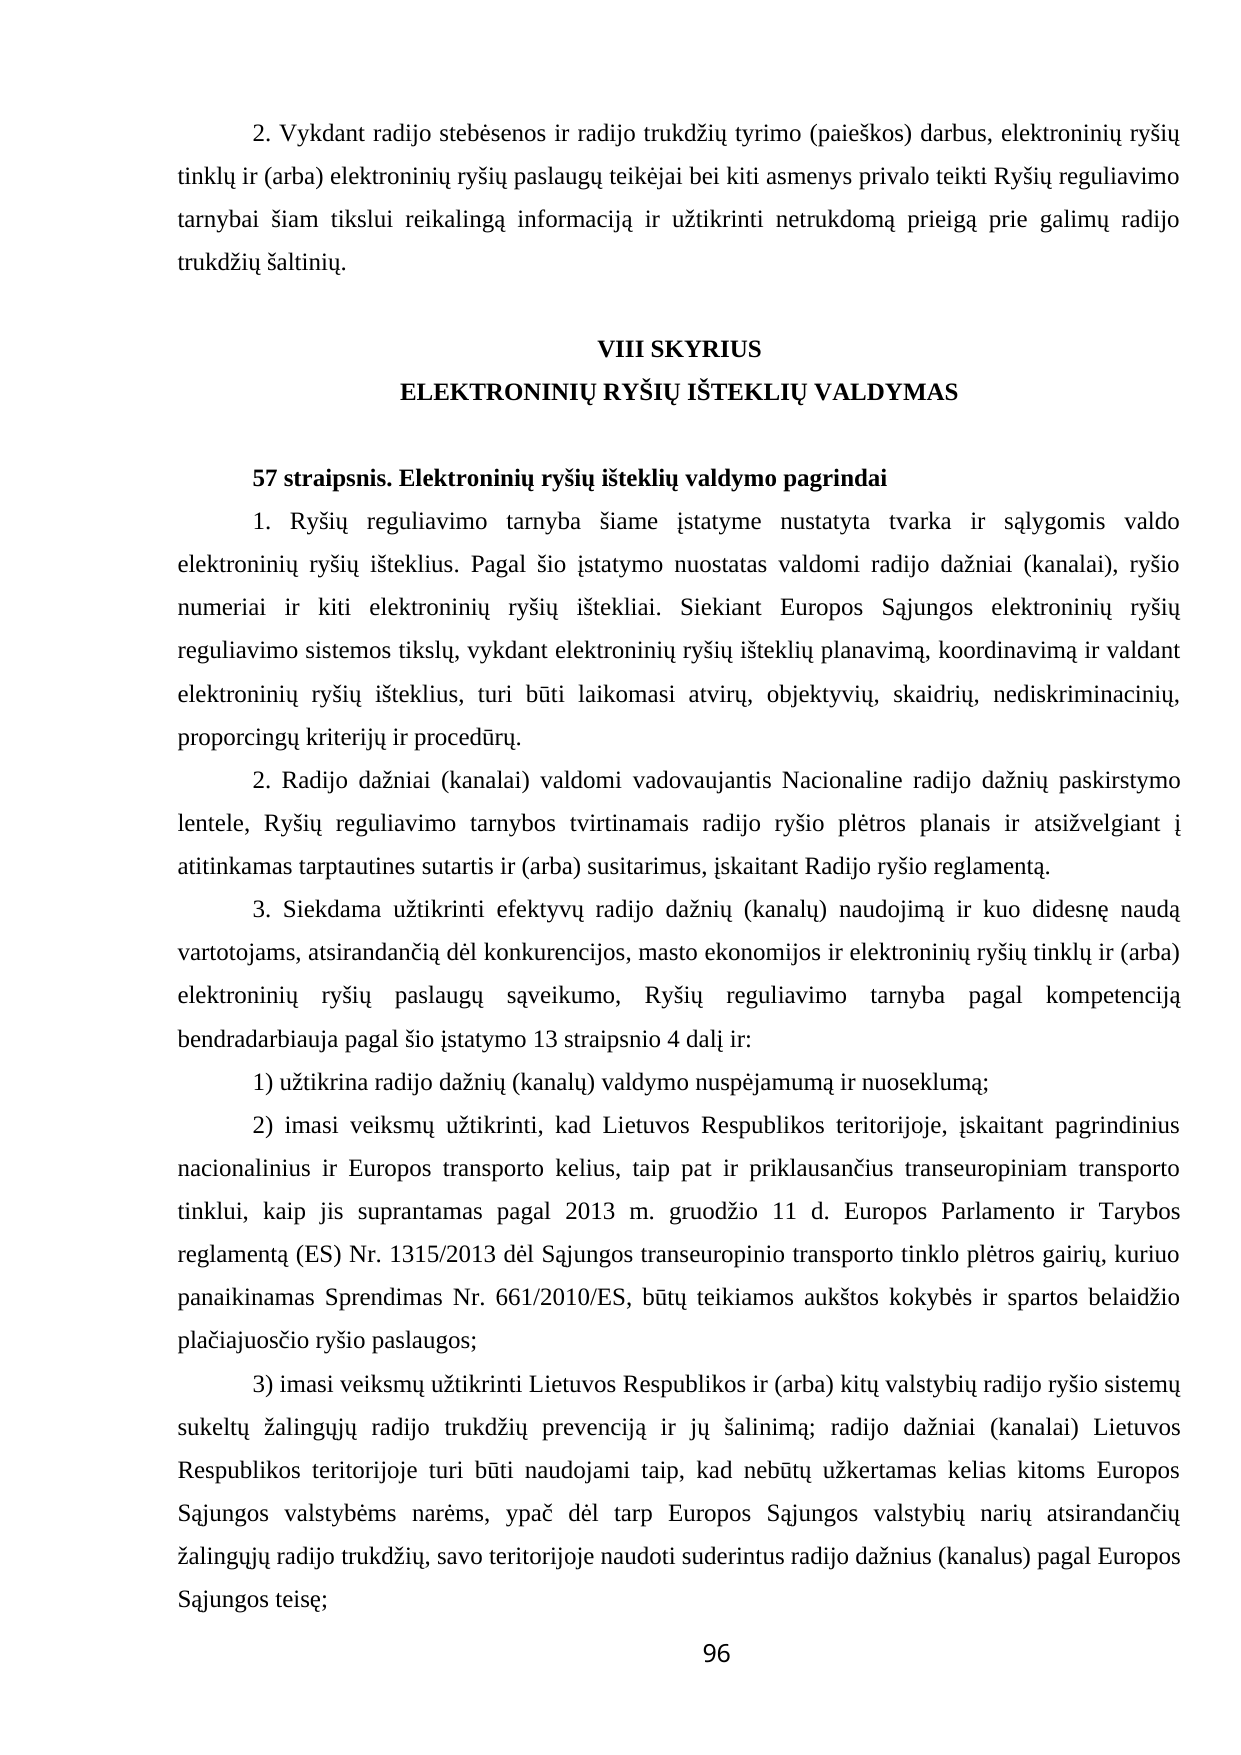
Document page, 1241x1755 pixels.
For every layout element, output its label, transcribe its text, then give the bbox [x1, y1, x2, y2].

text 2) imasi veiksmų užtikrinti, kad Lietuvos Respublikos teritorijoje, įskaitant pagrindinius nacionalinius ir Europos transporto kelius, taip pat ir priklausančius transeuropiniam transporto tinklui, kaip jis suprantamas pagal 2013 m. gruodžio 11 d. Europos Parlamento ir Tarybos reglamentą (ES) Nr. 1315/2013 dėl Sąjungos transeuropinio transporto tinklo plėtros gairių, kuriuo panaikinamas Sprendimas Nr. 661/2010/ES, būtų teikiamos aukštos kokybės ir spartos belaidžio plačiajuosčio ryšio paslaugos; [177, 1110, 1181, 1354]
text 57 straipsnis. Elektroninių ryšių išteklių valdymo pagrindai [177, 463, 1181, 492]
text 1. Ryšių reguliavimo tarnyba šiame įstatyme nustatyta tvarka ir sąlygomis valdo elektroninių ryšių išteklius. Pagal šio įstatymo nuostatas valdomi radijo dažniai (kanalai), ryšio numeriai ir kiti elektroninių ryšių ištekliai. Siekiant Europos Sąjungos elektroninių ryšių reguliavimo sistemos tikslų, vykdant elektroninių ryšių išteklių planavimą, koordinavimą ir valdant elektroninių ryšių išteklius, turi būti laikomasi atvirų, objektyvių, skaidrių, nediskriminacinių, proporcingų kriterijų ir procedūrų. [177, 506, 1181, 751]
text 2. Radijo dažniai (kanalai) valdomi vadovaujantis Nacionaline radijo dažnių paskirstymo lentele, Ryšių reguliavimo tarnybos tvirtinamais radijo ryšio plėtros planais ir atsižvelgiant į atitinkamas tarptautines sutartis ir (arba) susitarimus, įskaitant Radijo ryšio reglamentą. [177, 765, 1181, 880]
text 1) užtikrina radijo dažnių (kanalų) valdymo nuspėjamumą ir nuoseklumą; [177, 1067, 1181, 1096]
text VIII SKYRIUS [177, 334, 1181, 362]
text 2. Vykdant radijo stebėsenos ir radijo trukdžių tyrimo (paieškos) darbus, elektroninių ryšių tinklų ir (arba) elektroninių ryšių paslaugų teikėjai bei kiti asmenys privalo teikti Ryšių reguliavimo tarnybai šiam tikslui reikalingą informaciją ir užtikrinti netrukdomą prieigą prie galimų radijo trukdžių šaltinių. [177, 118, 1181, 276]
text ELEKTRONINIŲ RYŠIŲ IŠTEKLIŲ VALDYMAS [177, 377, 1181, 406]
text 3) imasi veiksmų užtikrinti Lietuvos Respublikos ir (arba) kitų valstybių radijo ryšio sistemų sukeltų žalingųjų radijo trukdžių prevenciją ir jų šalinimą; radijo dažniai (kanalai) Lietuvos Respublikos teritorijoje turi būti naudojami taip, kad nebūtų užkertamas kelias kitoms Europos Sąjungos valstybėms narėms, ypač dėl tarp Europos Sąjungos valstybių narių atsirandančių žalingųjų radijo trukdžių, savo teritorijoje naudoti suderintus radijo dažnius (kanalus) pagal Europos Sąjungos teisę; [177, 1369, 1181, 1613]
text 3. Siekdama užtikrinti efektyvų radijo dažnių (kanalų) naudojimą ir kuo didesnę naudą vartotojams, atsirandančią dėl konkurencijos, masto ekonomijos ir elektroninių ryšių tinklų ir (arba) elektroninių ryšių paslaugų sąveikumo, Ryšių reguliavimo tarnyba pagal kompetenciją bendradarbiauja pagal šio įstatymo 13 straipsnio 4 dalį ir: [177, 894, 1181, 1052]
